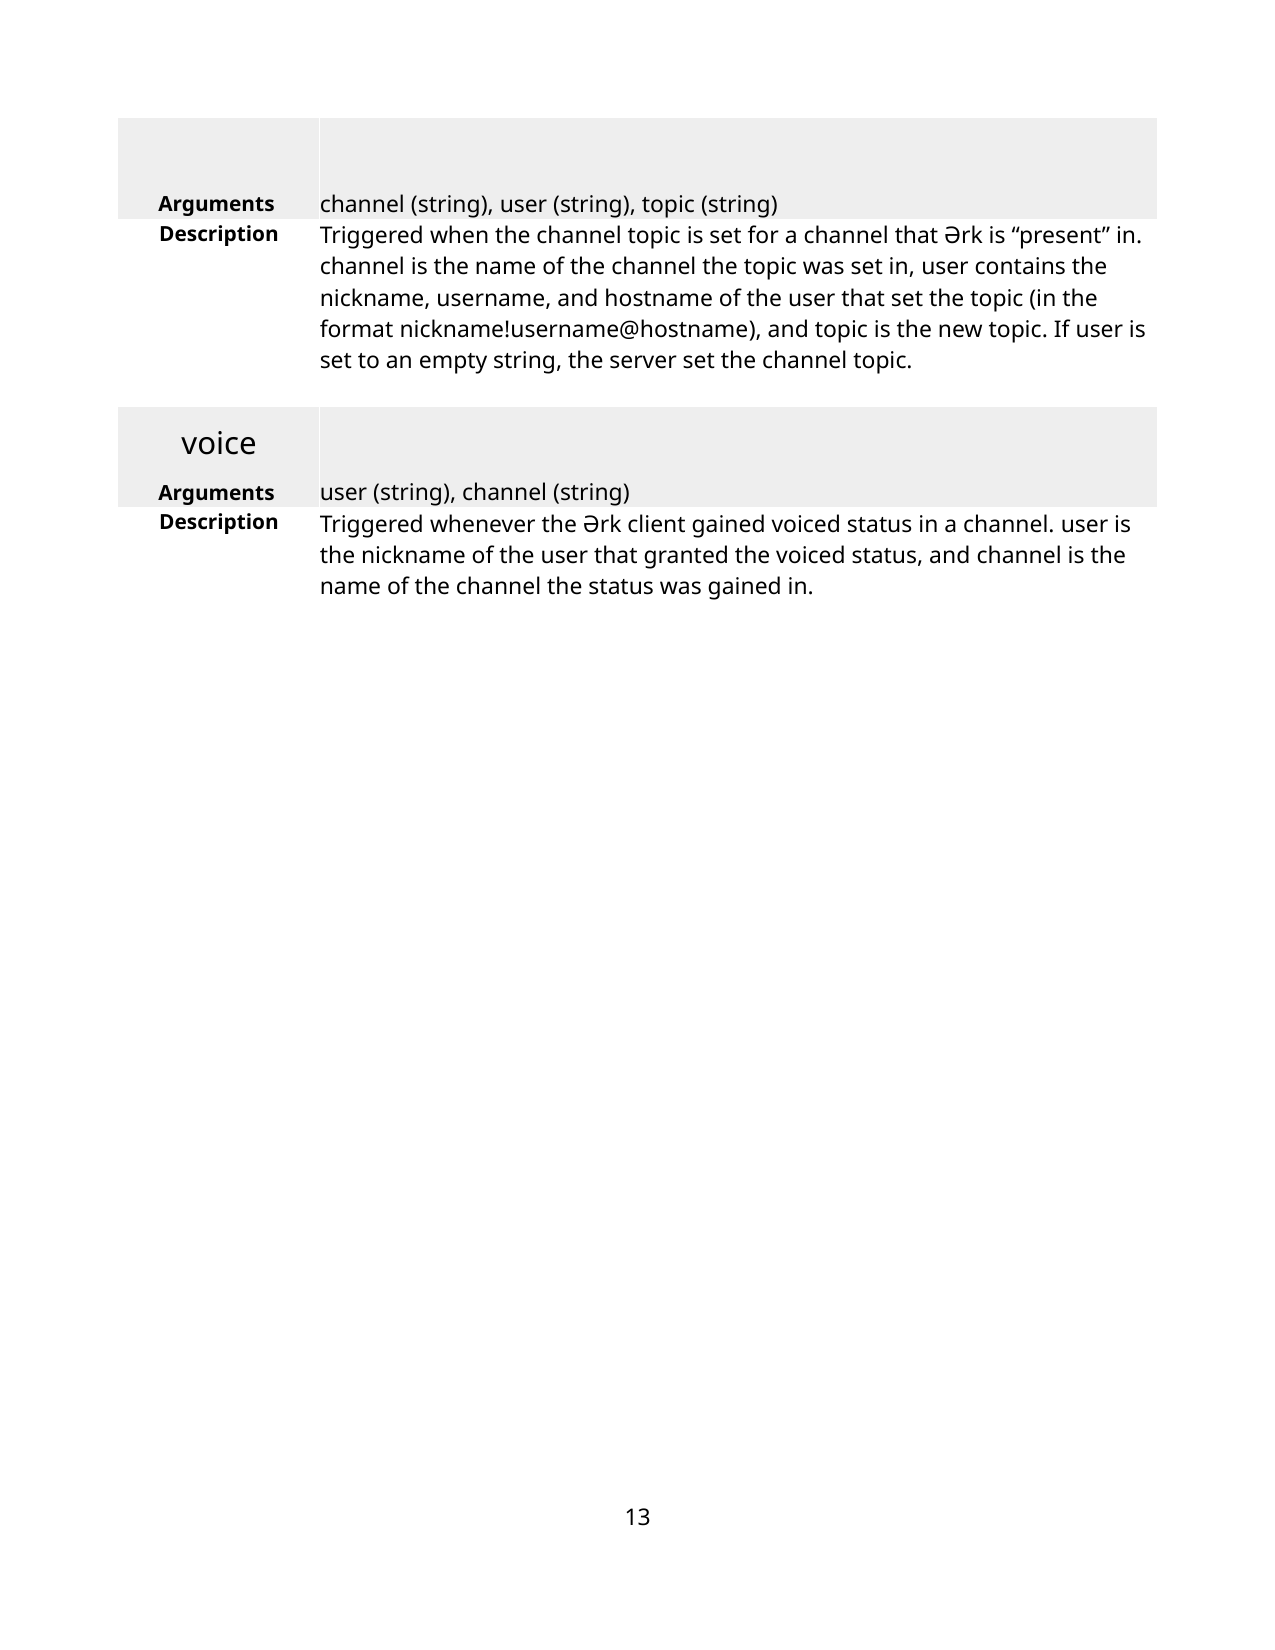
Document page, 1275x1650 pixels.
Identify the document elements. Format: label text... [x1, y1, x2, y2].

table_header [320, 118, 1157, 188]
table_cell Arguments [118, 188, 319, 219]
table_header voice [118, 407, 319, 476]
table_cell Arguments [118, 476, 319, 507]
table_cell Description [118, 508, 319, 601]
table_cell Description [118, 219, 319, 375]
table_cell Triggered when the channel topic is set for a channel that Ərk is “present” in. channel is the name of the channel the topic was set in, user contains the nickname, username, and hostname of the user that set the topic (in the format nickname!username@hostname), and topic is the new topic. If user is set to an empty string, the server set the channel topic. [320, 219, 1157, 375]
table_cell channel (string), user (string), topic (string) [320, 188, 1157, 219]
table_header [320, 407, 1157, 476]
table_cell Triggered whenever the Ərk client gained voiced status in a channel. user is the nickname of the user that granted the voiced status, and channel is the name of the channel the status was gained in. [320, 508, 1157, 601]
table_header [118, 118, 319, 188]
table_cell user (string), channel (string) [320, 476, 1157, 507]
